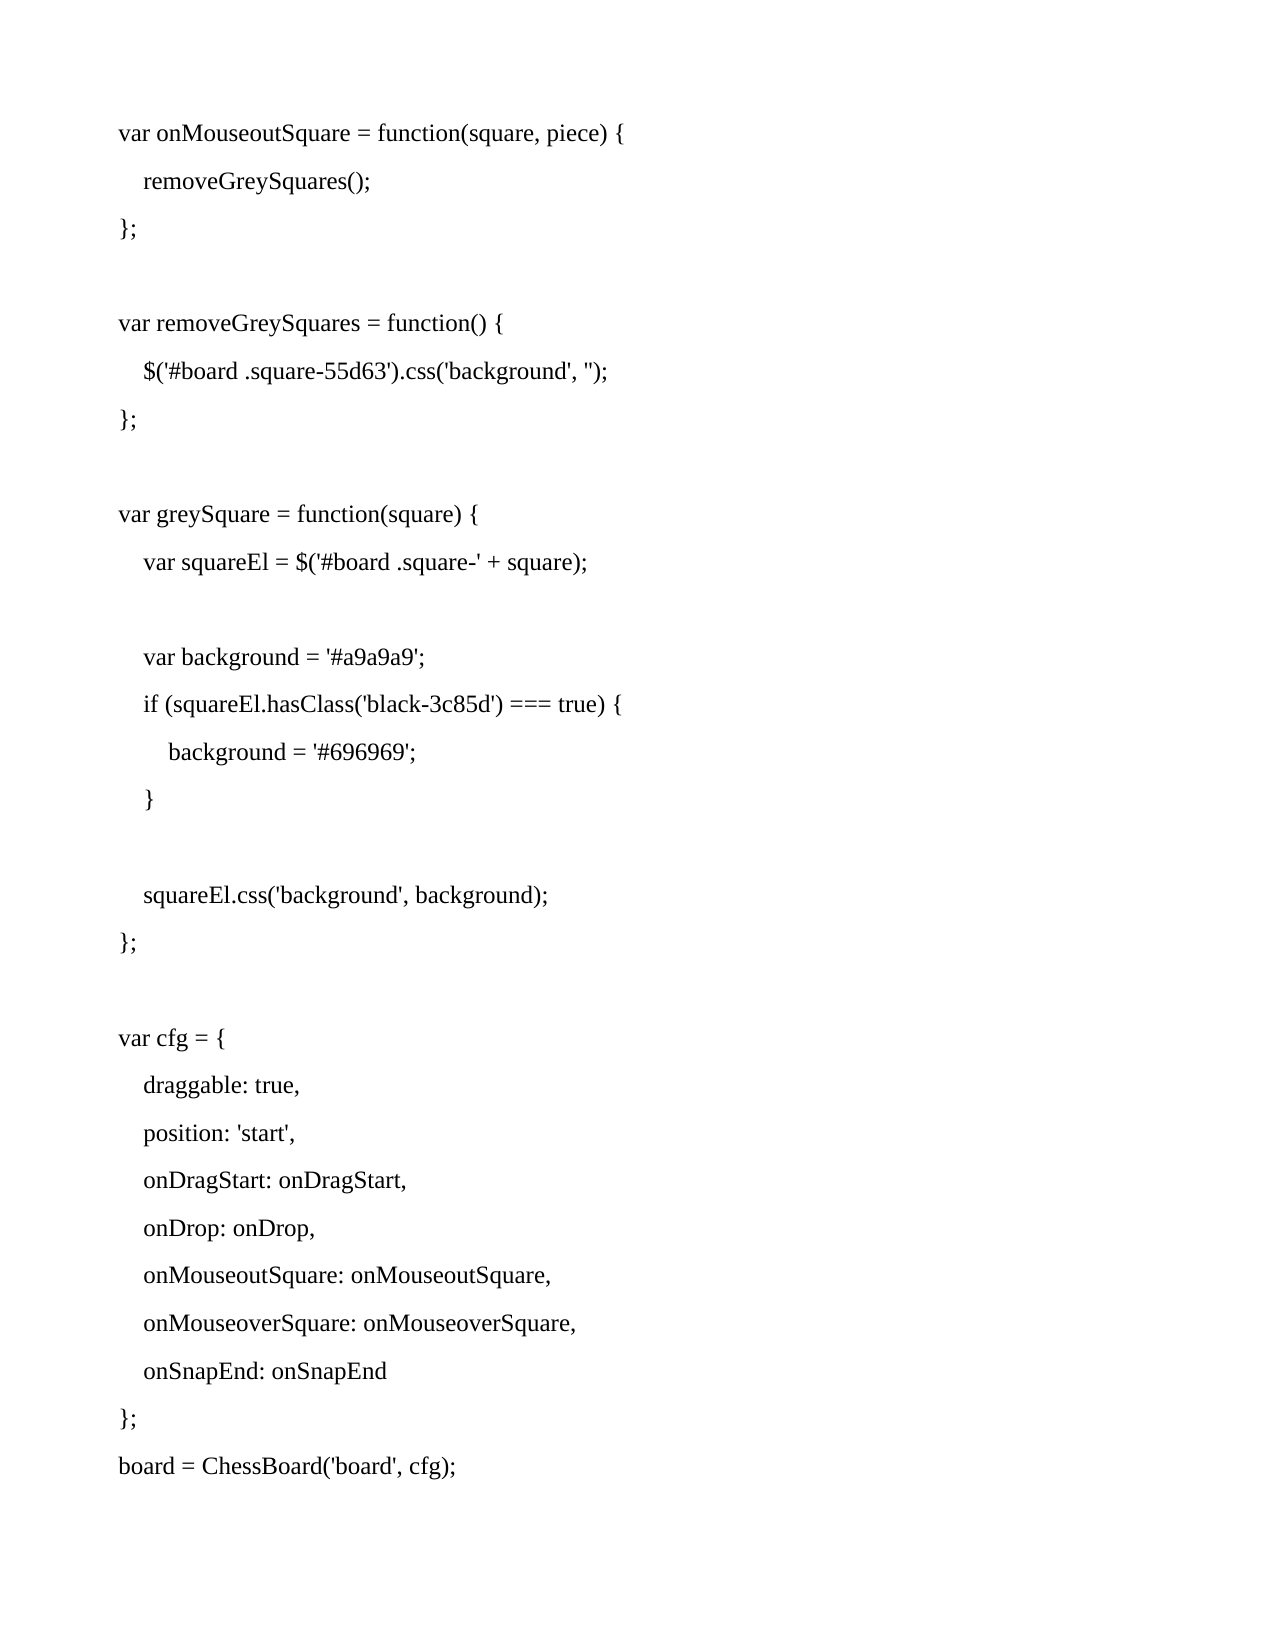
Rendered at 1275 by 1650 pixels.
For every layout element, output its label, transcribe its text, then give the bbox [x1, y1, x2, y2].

text var greySquare = function(square) { [118, 499, 1157, 528]
text }; [118, 1403, 1157, 1432]
text var background = '#a9a9a9'; [118, 642, 1157, 671]
text var squareEl = $('#board .square-' + square); [118, 547, 1157, 575]
text background = '#696969'; [118, 737, 1157, 766]
text onDragStart: onDragStart, [118, 1165, 1157, 1194]
text }; [118, 404, 1157, 432]
text var removeGreySquares = function() { [118, 308, 1157, 337]
text onMouseoutSquare: onMouseoutSquare, [118, 1261, 1157, 1289]
text onSnapEnd: onSnapEnd [118, 1356, 1157, 1384]
text removeGreySquares(); [118, 166, 1157, 194]
text board = ChessBoard('board', cfg); [118, 1451, 1157, 1480]
text }; [118, 927, 1157, 956]
text if (squareEl.hasClass('black-3c85d') === true) { [118, 689, 1157, 718]
text position: 'start', [118, 1118, 1157, 1147]
text onDrop: onDrop, [118, 1213, 1157, 1242]
text } [118, 784, 1157, 813]
text var onMouseoutSquare = function(square, piece) { [118, 118, 1157, 147]
text }; [118, 213, 1157, 242]
text var cfg = { [118, 1023, 1157, 1051]
text draggable: true, [118, 1070, 1157, 1099]
text squareEl.css('background', background); [118, 880, 1157, 908]
text onMouseoverSquare: onMouseoverSquare, [118, 1308, 1157, 1337]
text $('#board .square-55d63').css('background', ''); [118, 356, 1157, 385]
